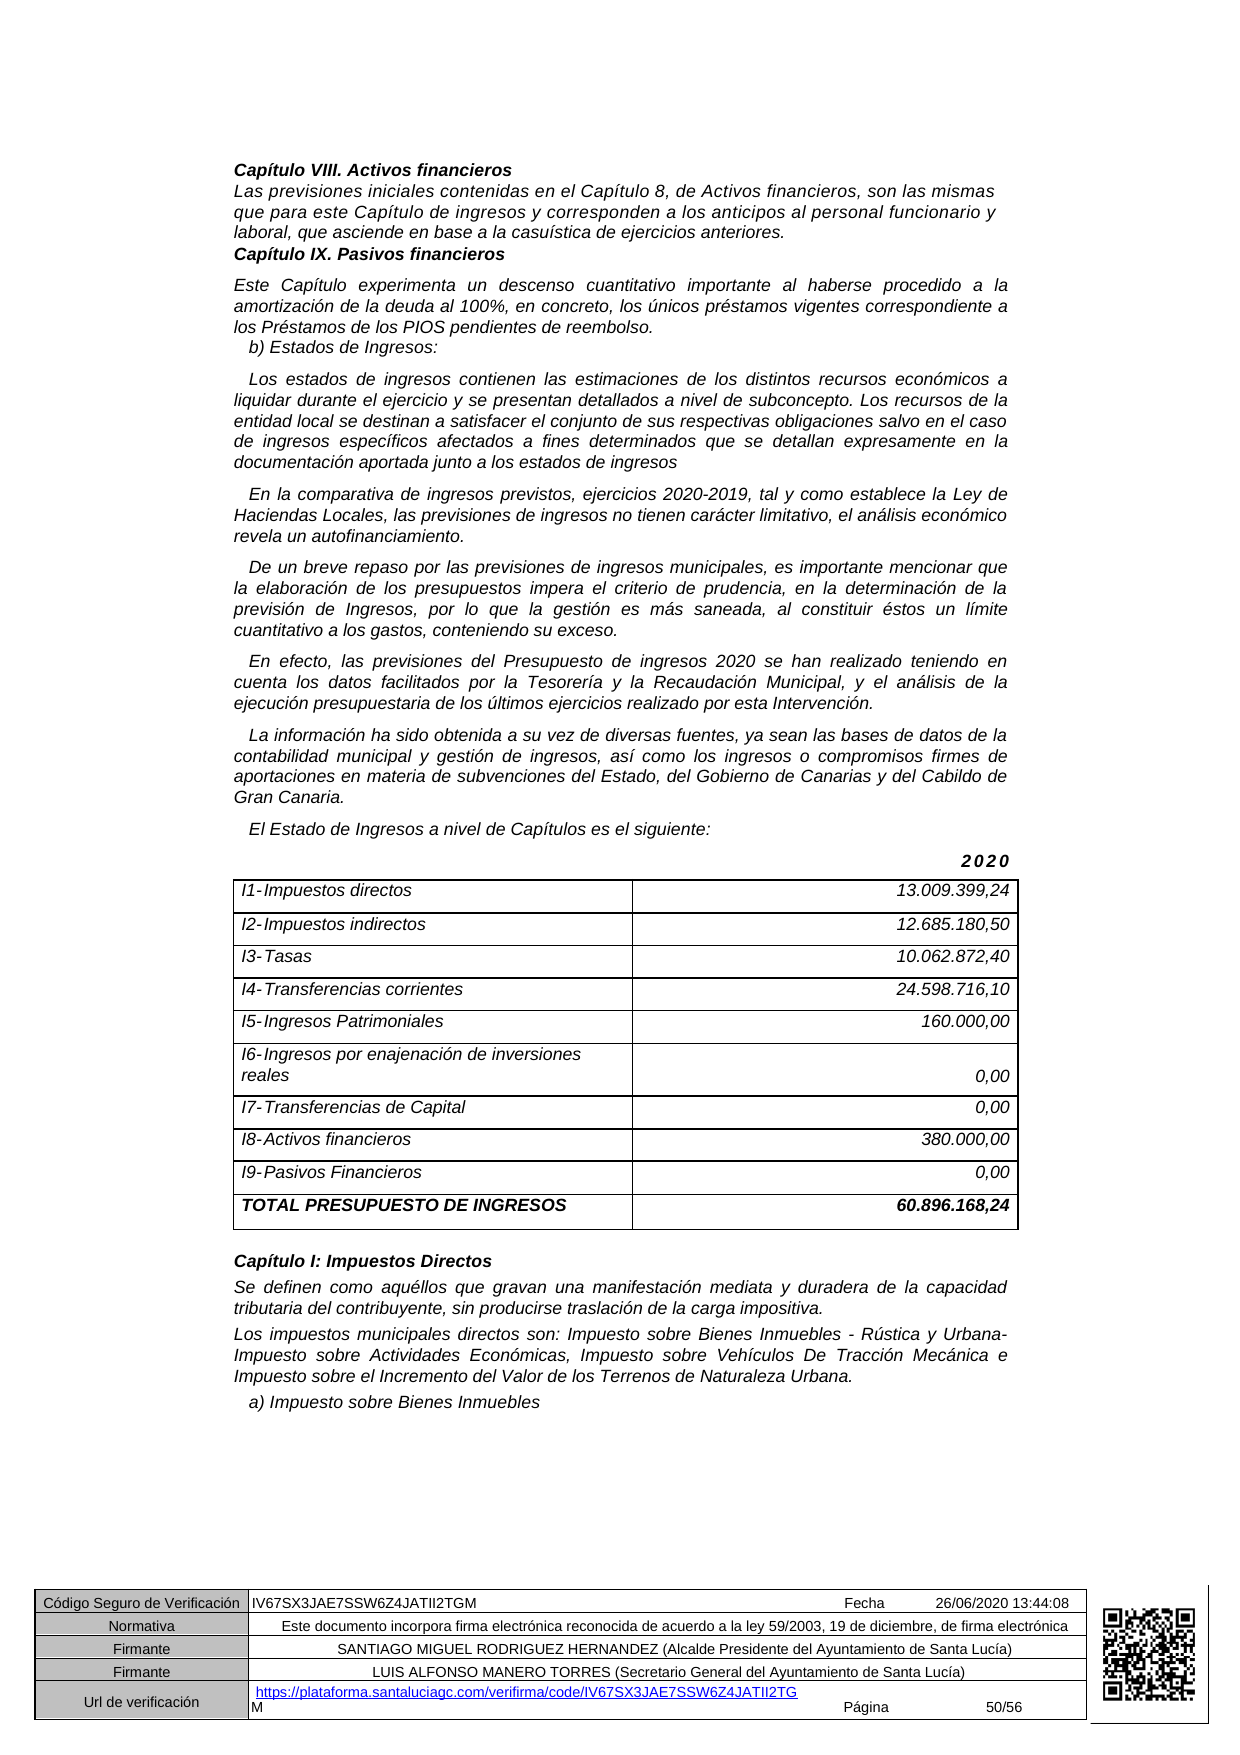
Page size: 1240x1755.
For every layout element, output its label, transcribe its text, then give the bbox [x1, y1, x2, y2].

text b) Estados de Ingresos: [249, 337, 1153, 358]
table_cell Pasivos Financieros [234, 1162, 632, 1193]
text 2020 [961, 851, 1153, 871]
table_cell Transferencias de Capital [234, 1097, 632, 1128]
text En efecto, las previsiones del Presupuesto de ingresos 2020 se han realizado teniendo en cuenta los datos facilitados por la Tesorería y la Recaudación Municipal, y el análisis de la ejecución presupuestaria de los últimos ejercicios realizado por esta Intervención. [234, 651, 1010, 713]
table_cell Url de verificación [36, 1681, 248, 1718]
text De un breve repaso por las previsiones de ingresos municipales, es importante mencionar que la elaboración de los presupuestos impera el criterio de prudencia, en la determinación de la previsión de Ingresos, por lo que la gestión es más saneada, al constituir éstos un límite cuantitativo a los gastos, conteniendo su exceso. [234, 557, 1010, 640]
table_cell Tasas [234, 946, 632, 977]
table_cell 12.685.180,50 [633, 914, 1017, 944]
table_cell Ingresos por enajenación de inversiones reales [234, 1044, 632, 1095]
table_header Impuestos directos [234, 881, 632, 912]
text Los impuestos municipales directos son: Impuesto sobre Bienes Inmuebles - Rústica y Urbana-Impuesto sobre Actividades Económicas, Impuesto sobre Vehículos De Tracción Mecánica e Impuesto sobre el Incremento del Valor de los Terrenos de Naturaleza Urbana. [234, 1324, 1010, 1386]
text a) Impuesto sobre Bienes Inmuebles [249, 1392, 1153, 1413]
table_cell Normativa [36, 1613, 248, 1634]
text laboral, que asciende en base a la casuística de ejercicios anteriores. [234, 222, 1153, 243]
text Se definen como aquéllos que gravan una manifestación mediata y duradera de la capacidad tributaria del contribuyente, sin producirse traslación de la carga impositiva. [234, 1276, 1010, 1318]
text El Estado de Ingresos a nivel de Capítulos es el siguiente: [249, 819, 1153, 839]
table_cell 10.062.872,40 [633, 946, 1017, 977]
table_cell 0,00 [633, 1044, 1017, 1095]
text que para este Capítulo de ingresos y corresponden a los anticipos al personal funcionario y [234, 202, 1153, 222]
table_cell Ingresos Patrimoniales [234, 1011, 632, 1042]
table_cell Firmante [36, 1659, 248, 1680]
table_cell 160.000,00 [633, 1011, 1017, 1042]
table_cell TOTAL PRESUPUESTO DE INGRESOS [234, 1195, 632, 1228]
table_cell 60.896.168,24 [633, 1195, 1017, 1228]
table_cell LUIS ALFONSO MANERO TORRES (Secretario General del Ayuntamiento de Santa Lucía) [249, 1659, 1086, 1680]
table_cell 24.598.716,10 [633, 979, 1017, 1009]
table_cell 0,00 [633, 1097, 1017, 1128]
table_header Código Seguro de Verificación [36, 1590, 248, 1612]
table_cell Transferencias corrientes [234, 979, 632, 1009]
table_cell 0,00 [633, 1162, 1017, 1193]
text Capítulo VIII. Activos financieros [234, 160, 1153, 181]
text En la comparativa de ingresos previstos, ejercicios 2020-2019, tal y como establece la Ley de Haciendas Locales, las previsiones de ingresos no tienen carácter limitativo, el análisis económico revela un autofinanciamiento. [234, 483, 1010, 546]
table_cell Firmante [36, 1636, 248, 1657]
table_cell Este documento incorpora firma electrónica reconocida de acuerdo a la ley 59/2003, 19 de diciembre, de firma electrónica [249, 1613, 1086, 1634]
text Este Capítulo experimenta un descenso cuantitativo importante al haberse procedido a la amortización de la deuda al 100%, en concreto, los únicos préstamos vigentes correspondiente a los Préstamos de los PIOS pendientes de reembolso. [234, 274, 1010, 337]
text Los estados de ingresos contienen las estimaciones de los distintos recursos económicos a liquidar durante el ejercicio y se presentan detallados a nivel de subconcepto. Los recursos de la entidad local se destinan a satisfacer el conjunto de sus respectivas obligaciones salvo en el caso de ingresos específicos afectados a fines determinados que se detallan expresamente en la documentación aportada junto a los estados de ingresos [234, 369, 1010, 473]
table_header IV67SX3JAE7SSW6Z4JATII2TGM Fecha 26/06/2020 13:44:08 [249, 1590, 1086, 1612]
text Capítulo IX. Pasivos financieros [234, 244, 1153, 264]
table_cell SANTIAGO MIGUEL RODRIGUEZ HERNANDEZ (Alcalde Presidente del Ayuntamiento de Santa Lucía) [249, 1636, 1086, 1657]
table_header 13.009.399,24 [633, 881, 1017, 912]
table_cell Activos financieros [234, 1130, 632, 1160]
table_cell https://plataforma.santaluciagc.com/verifirma/code/IV67SX3JAE7SSW6Z4JATII2TG M Página 50/56 [249, 1681, 1086, 1718]
table_cell Impuestos indirectos [234, 914, 632, 944]
text Las previsiones iniciales contenidas en el Capítulo 8, de Activos financieros, son las mismas [234, 181, 1153, 201]
table_cell 380.000,00 [633, 1130, 1017, 1160]
text Capítulo I: Impuestos Directos [234, 1252, 1153, 1272]
text La información ha sido obtenida a su vez de diversas fuentes, ya sean las bases de datos de la contabilidad municipal y gestión de ingresos, así como los ingresos o compromisos firmes de aportaciones en materia de subvenciones del Estado, del Gobierno de Canarias y del Cabildo de Gran Canaria. [234, 725, 1010, 807]
